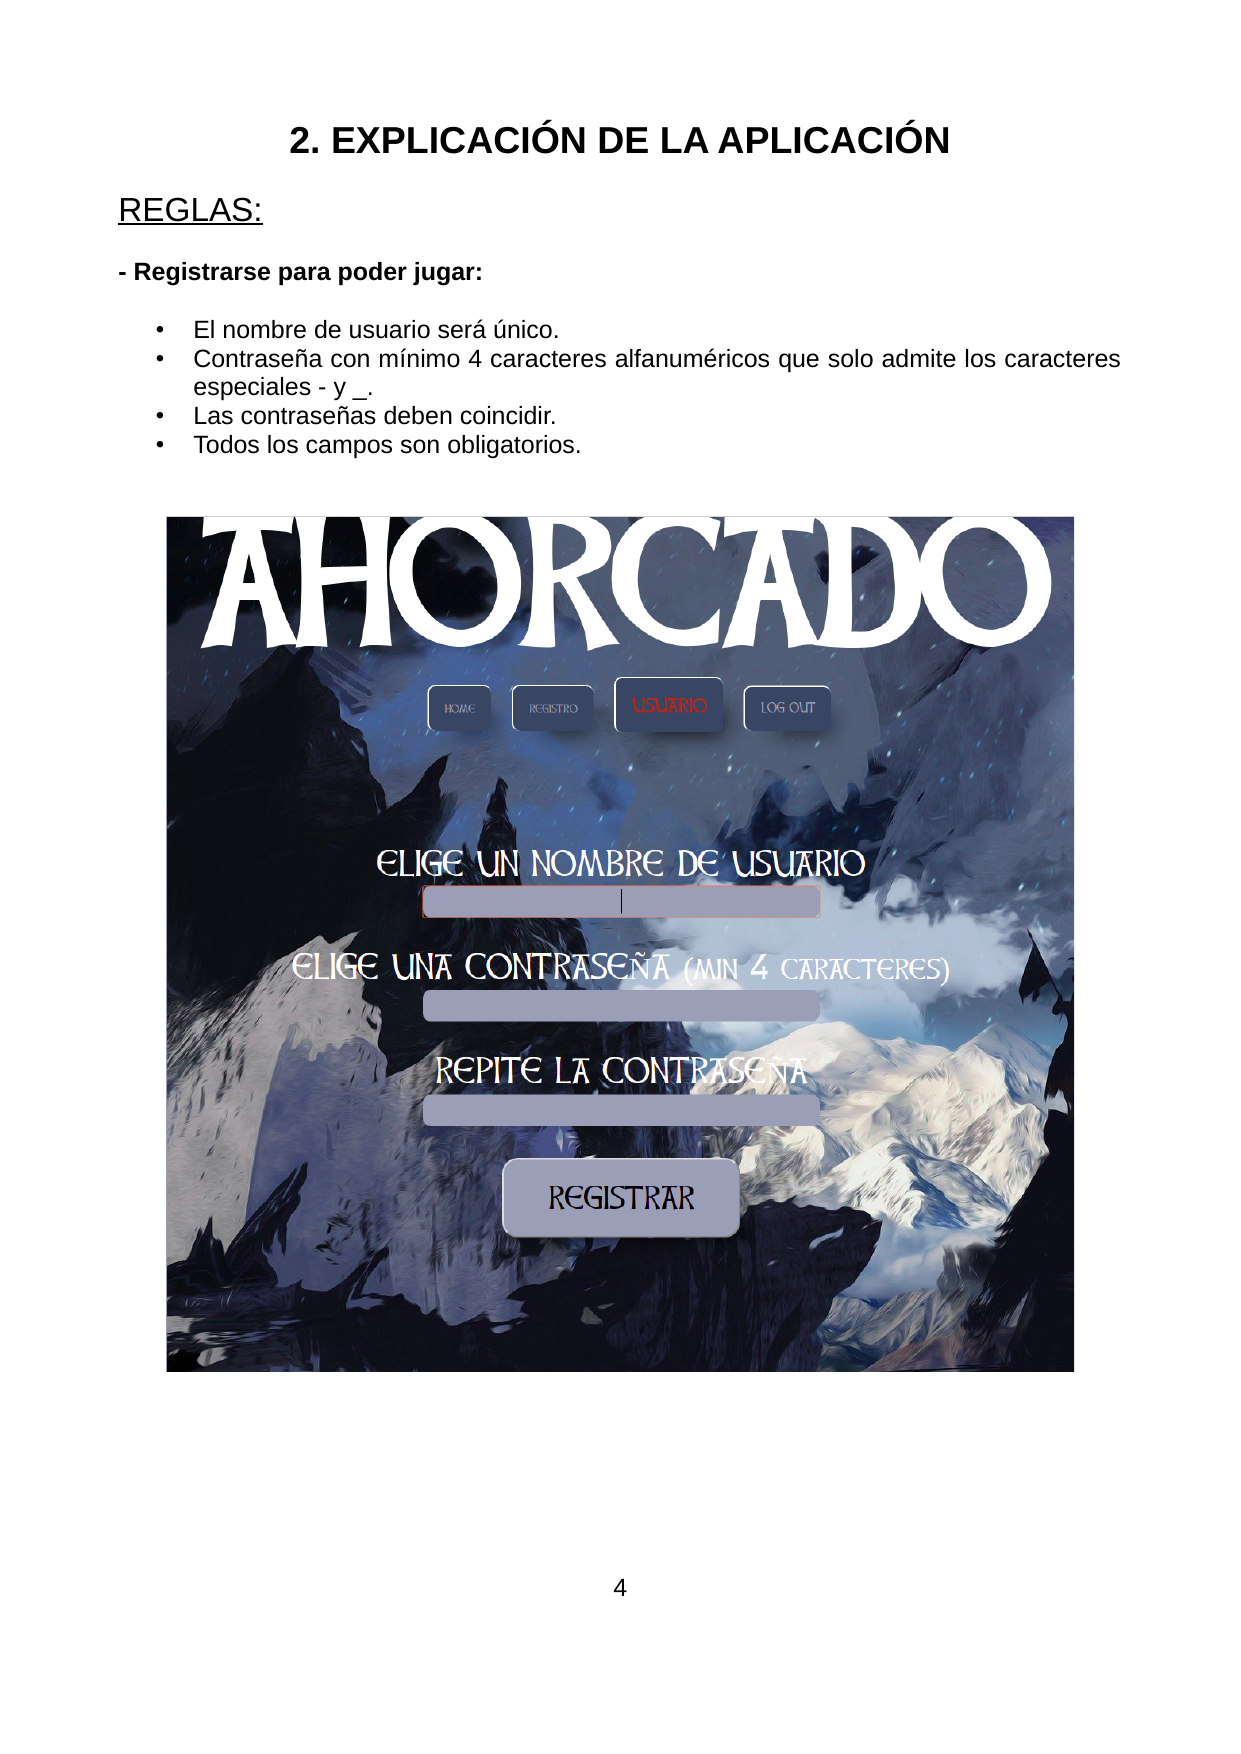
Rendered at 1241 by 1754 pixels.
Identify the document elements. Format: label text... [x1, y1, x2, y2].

list Contraseña con mínimo 4 caracteres alfanuméricos que solo admite los caracteres especiales - y _. [156, 343, 1122, 401]
picture [166, 516, 1075, 1372]
list Las contraseñas deben coincidir. [156, 401, 1122, 430]
list Todos los campos son obligatorios. [156, 430, 1122, 459]
text 4 [118, 1573, 1122, 1601]
list El nombre de usuario será único. [156, 315, 1122, 343]
text REGLAS: [118, 190, 1122, 228]
text 2. EXPLICACIÓN DE LA APLICACIÓN [118, 118, 1122, 161]
text - Registrarse para poder jugar: [118, 257, 1122, 286]
